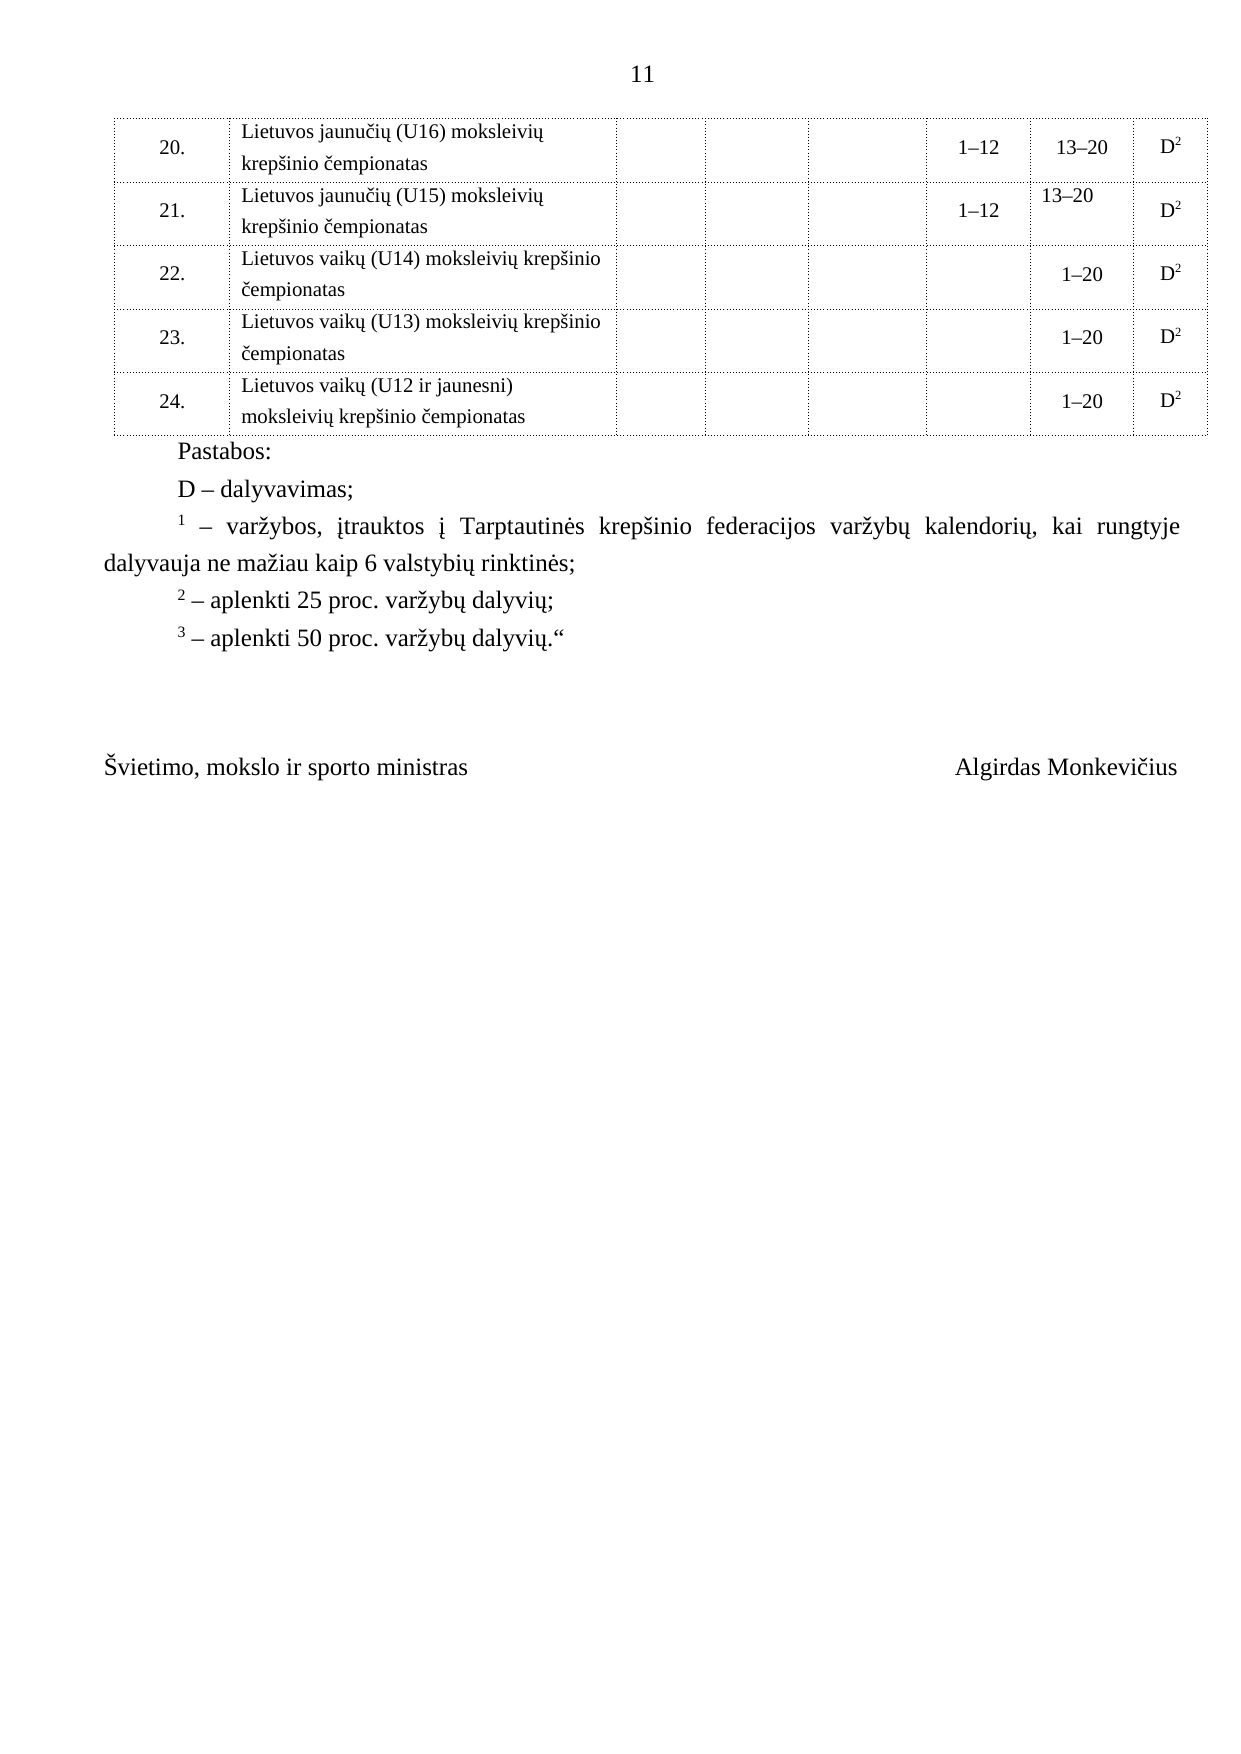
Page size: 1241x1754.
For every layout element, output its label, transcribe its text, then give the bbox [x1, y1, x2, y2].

table_cell 20. [115, 118, 230, 182]
text 2 – aplenkti 25 proc. varžybų dalyvių; [103, 586, 1181, 614]
text D – dalyvavimas; [103, 474, 1181, 502]
table_cell [809, 182, 927, 245]
table_cell [705, 372, 809, 435]
table_cell [809, 309, 927, 372]
table_cell 1–20 [1030, 309, 1133, 372]
text 3 – aplenkti 50 proc. varžybų dalyvių.“ [103, 623, 1181, 652]
table_cell D2 [1134, 245, 1207, 308]
table_cell [705, 309, 809, 372]
text Pastabos: [103, 436, 1181, 465]
table_cell [617, 309, 705, 372]
table_cell Lietuvos jaunučių (U15) moksleivių krepšinio čempionatas [230, 182, 617, 245]
table_cell 1–12 [927, 182, 1030, 245]
table_cell 24. [115, 372, 230, 435]
table_cell [617, 372, 705, 435]
table_cell 22. [115, 245, 230, 308]
table_cell [705, 245, 809, 308]
table_cell [617, 245, 705, 308]
table_cell [809, 372, 927, 435]
table_cell [617, 182, 705, 245]
table_cell [705, 118, 809, 182]
table_cell [927, 309, 1030, 372]
table_cell D2 [1134, 118, 1207, 182]
table_cell [927, 245, 1030, 308]
table_cell Lietuvos vaikų (U12 ir jaunesni) moksleivių krepšinio čempionatas [230, 372, 617, 435]
table_cell D2 [1134, 372, 1207, 435]
table_cell Lietuvos jaunučių (U16) moksleivių krepšinio čempionatas [230, 118, 617, 182]
table_cell Lietuvos vaikų (U14) moksleivių krepšinio čempionatas [230, 245, 617, 308]
table_cell 1–12 [927, 118, 1030, 182]
table_cell [927, 372, 1030, 435]
table_cell 21. [115, 182, 230, 245]
table_cell [809, 245, 927, 308]
table_cell 13–20 [1030, 182, 1133, 245]
table_cell [809, 118, 927, 182]
table_cell Lietuvos vaikų (U13) moksleivių krepšinio čempionatas [230, 309, 617, 372]
text Švietimo, mokslo ir sporto ministras Algirdas Monkevičius [103, 752, 1181, 781]
table_cell [617, 118, 705, 182]
table_cell D2 [1134, 182, 1207, 245]
table_cell D2 [1134, 309, 1207, 372]
text 1 – varžybos, įtrauktos į Tarptautinės krepšinio federacijos varžybų kalendorių, kai rungtyje dalyvauja ne mažiau kaip 6 valstybių rinktinės; [103, 511, 1181, 577]
table_cell [705, 182, 809, 245]
table_cell 1–20 [1030, 245, 1133, 308]
table_cell 1–20 [1030, 372, 1133, 435]
table_cell 23. [115, 309, 230, 372]
table_cell 13–20 [1030, 118, 1133, 182]
